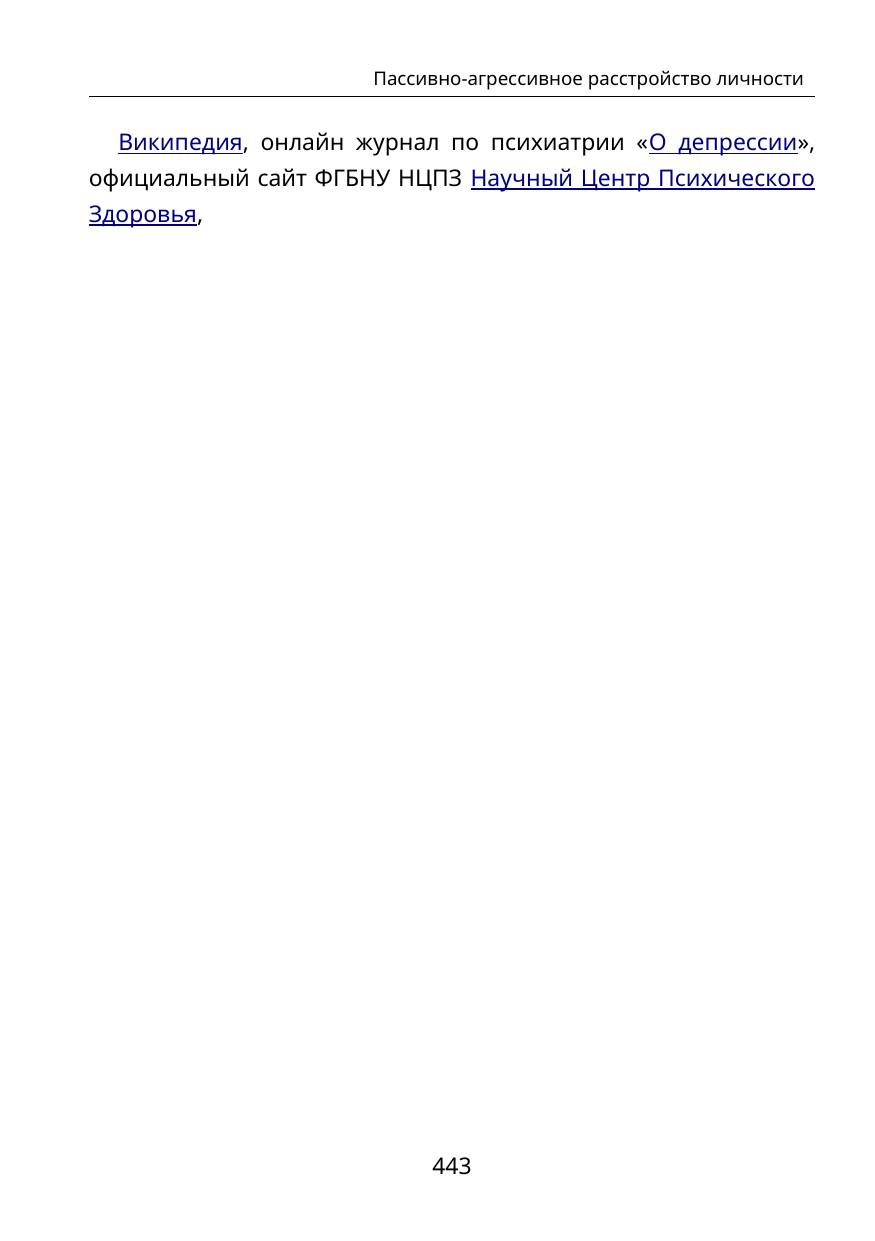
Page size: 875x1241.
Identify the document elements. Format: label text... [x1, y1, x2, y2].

text Википедия, онлайн журнал по психиатрии «О депрессии», официальный сайт ФГБНУ НЦПЗ Научный Центр Психического Здоровья, [88, 126, 815, 229]
